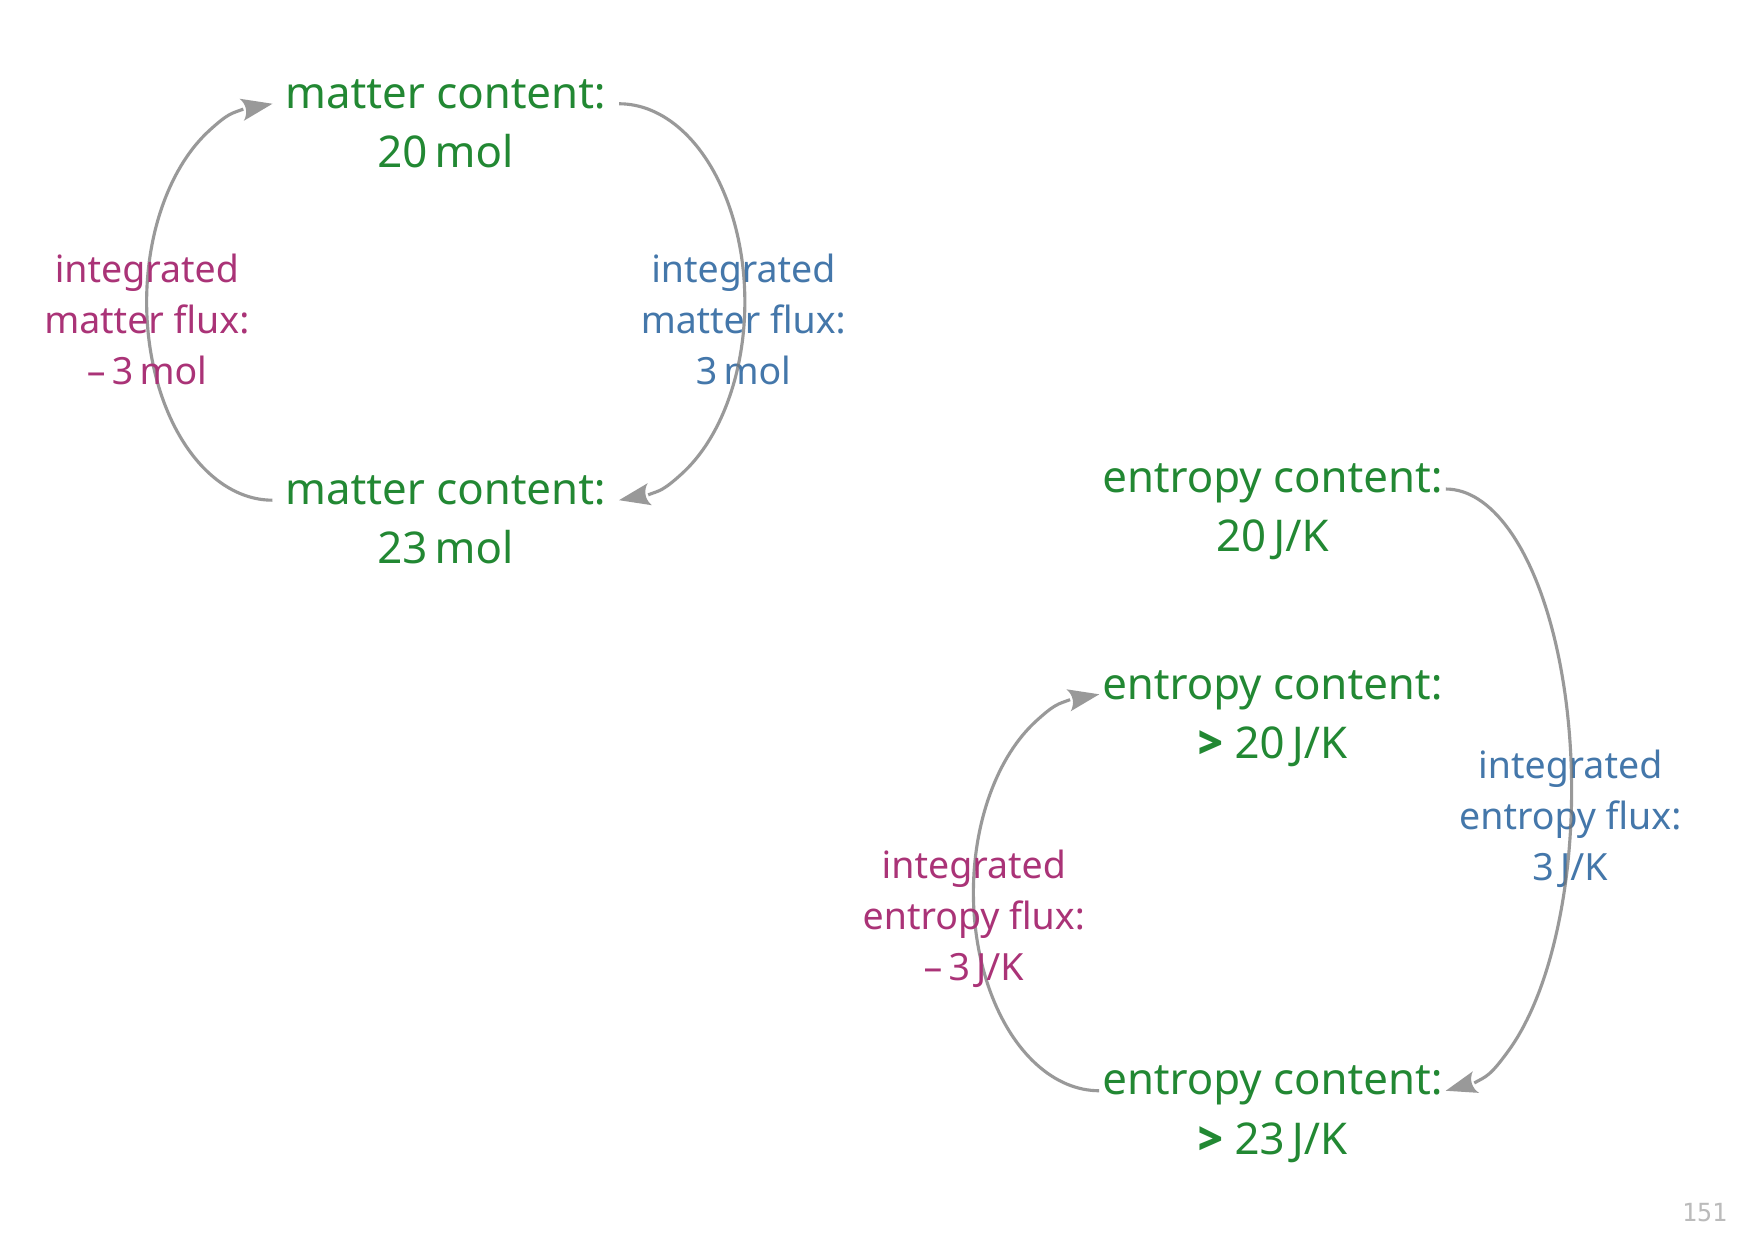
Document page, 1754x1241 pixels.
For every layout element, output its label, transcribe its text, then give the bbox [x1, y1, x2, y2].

text_box entropy content: > 20 J/K [1098, 644, 1447, 748]
text_box entropy content: > 23 J/K [1098, 1040, 1447, 1143]
text_box integrated entropy flux: 3 J/K [1448, 730, 1570, 859]
text_box matter content: 23 mol [283, 450, 608, 553]
text_box integrated matter flux: 3 mol [632, 234, 743, 363]
text_box integrated entropy flux: 3 J/K [1570, 730, 1692, 859]
text_box integrated matter flux: 3 mol [740, 234, 855, 363]
text_box entropy content: 20 J/K [1098, 438, 1447, 541]
text_box matter content: 20 mol [283, 54, 608, 157]
text_box integrated matter flux: – 3 mol [35, 234, 259, 363]
text_box integrated entropy flux: – 3 J/K [852, 831, 1096, 959]
